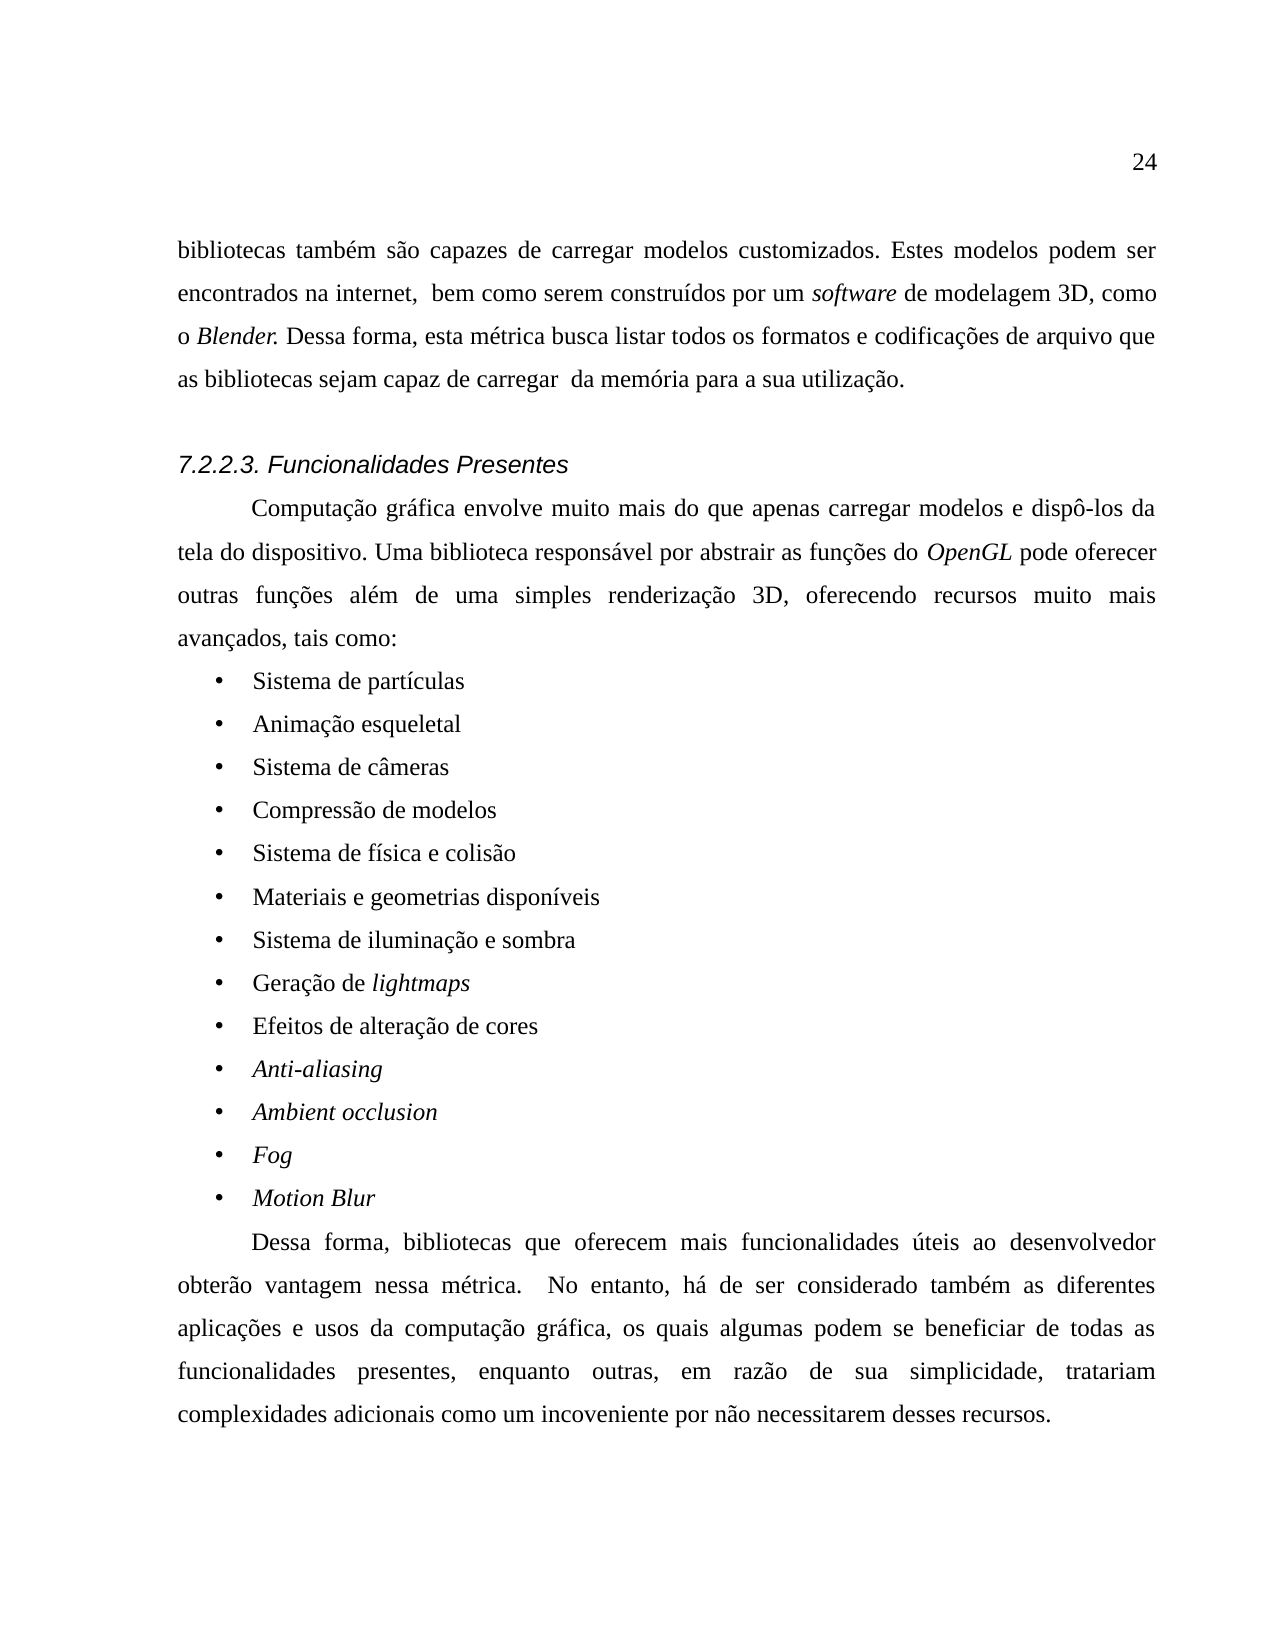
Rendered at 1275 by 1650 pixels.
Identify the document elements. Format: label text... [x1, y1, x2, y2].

list Motion Blur [215, 1183, 1157, 1212]
subtitle 7.2.2.3. Funcionalidades Presentes [177, 450, 1157, 479]
list Sistema de partículas [215, 666, 1157, 695]
list Efeitos de alteração de cores [215, 1011, 1157, 1040]
list Geração de lightmaps [215, 968, 1157, 997]
list Sistema de iluminação e sombra [215, 925, 1157, 953]
list Anti-aliasing [215, 1054, 1157, 1083]
list Compressão de modelos [215, 795, 1157, 824]
list Fog [215, 1140, 1157, 1169]
text bibliotecas também são capazes de carregar modelos customizados. Estes modelos podem ser encontrados na internet, bem como serem construídos por um software de modelagem 3D, como o Blender. Dessa forma, esta métrica busca listar todos os formatos e codificações de arquivo que as bibliotecas sejam capaz de carregar da memória para a sua utilização. [177, 235, 1157, 393]
text Computação gráfica envolve muito mais do que apenas carregar modelos e dispô-los da tela do dispositivo. Uma biblioteca responsável por abstrair as funções do OpenGL pode oferecer outras funções além de uma simples renderização 3D, oferecendo recursos muito mais avançados, tais como: [177, 493, 1157, 652]
list Ambient occlusion [215, 1097, 1157, 1126]
list Animação esqueletal [215, 709, 1157, 738]
list Sistema de câmeras [215, 752, 1157, 781]
text Dessa forma, bibliotecas que oferecem mais funcionalidades úteis ao desenvolvedor obterão vantagem nessa métrica. No entanto, há de ser considerado também as diferentes aplicações e usos da computação gráfica, os quais algumas podem se beneficiar de todas as funcionalidades presentes, enquanto outras, em razão de sua simplicidade, tratariam complexidades adicionais como um incoveniente por não necessitarem desses recursos. [177, 1227, 1157, 1428]
list Sistema de física e colisão [215, 838, 1157, 867]
list Materiais e geometrias disponíveis [215, 882, 1157, 910]
